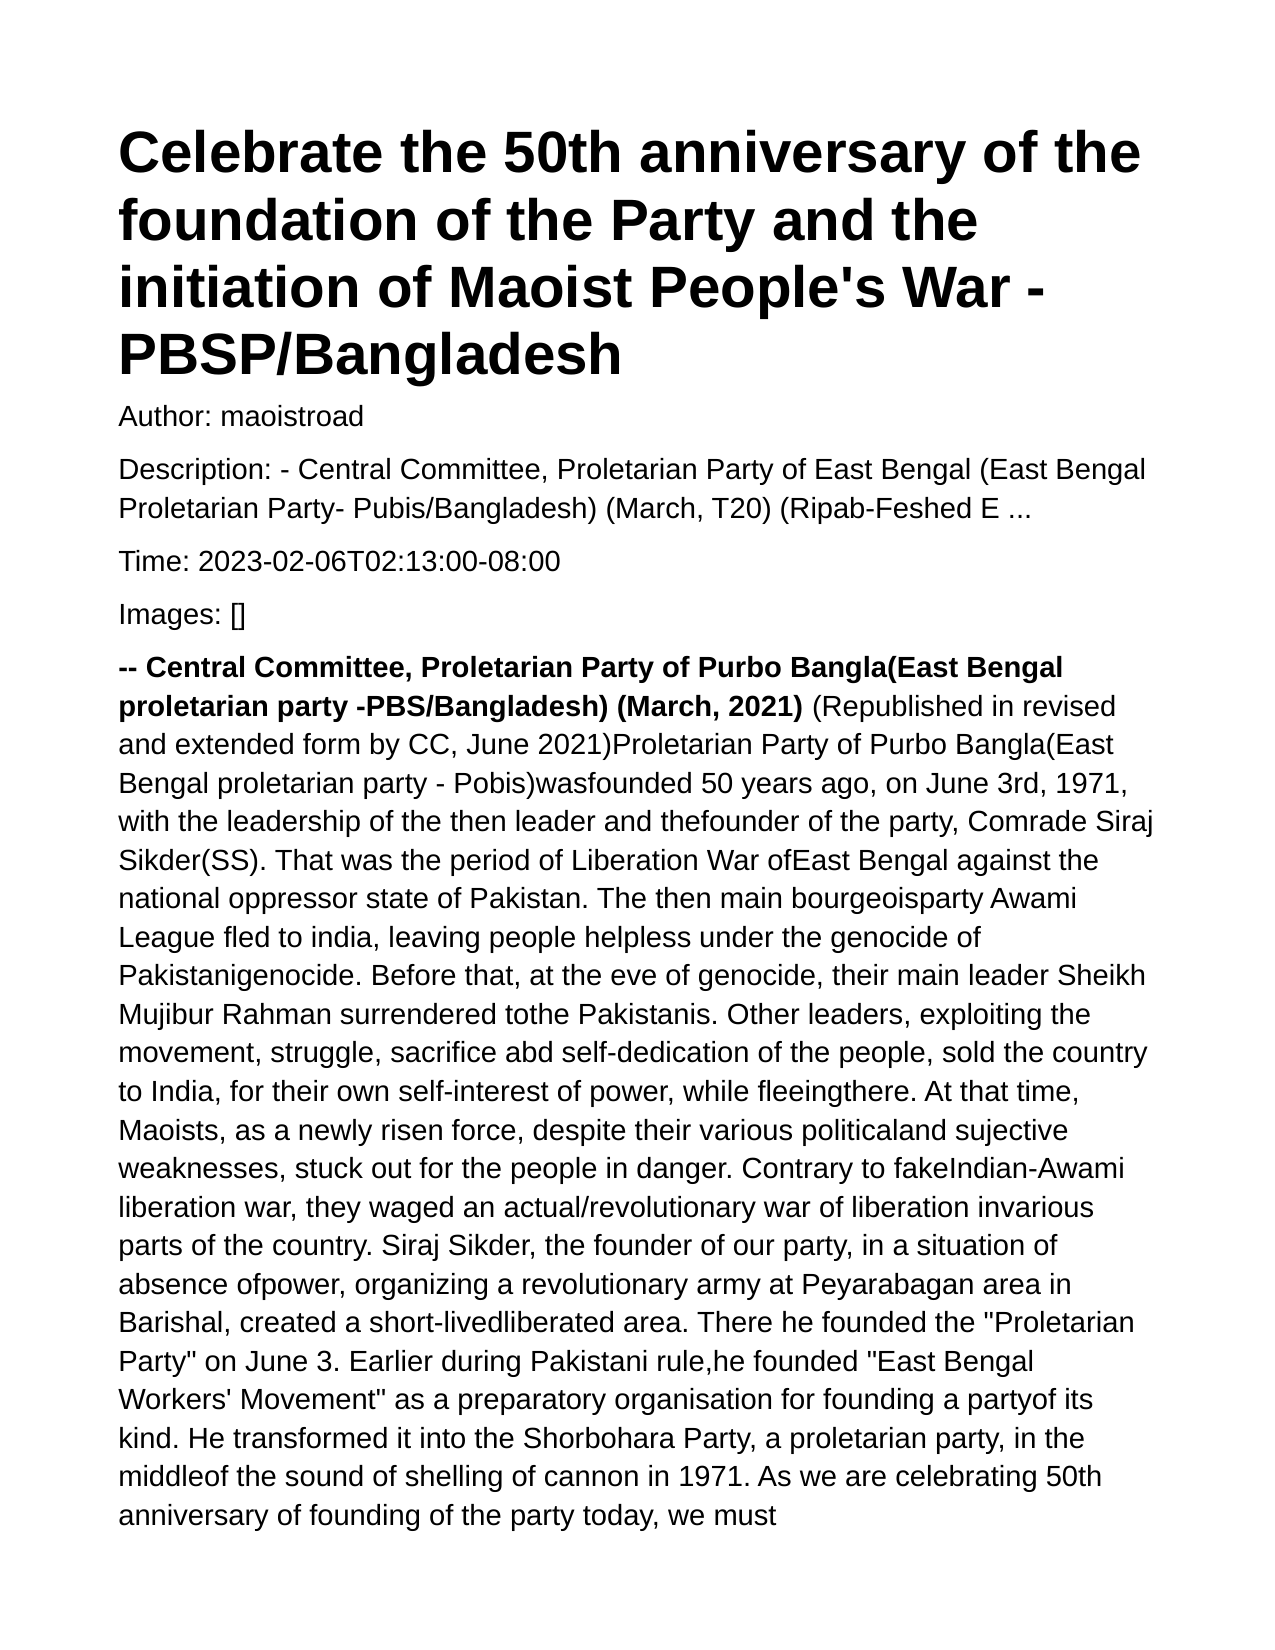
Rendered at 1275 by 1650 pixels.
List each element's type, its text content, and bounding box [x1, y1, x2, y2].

text Description: - Central Committee, Proletarian Party of East Bengal (East Bengal Proletarian Party- Pubis/Bangladesh) (March, T20) (Ripab-Feshed E ... [118, 452, 1157, 524]
text Author: maoistroad [118, 399, 1157, 432]
subtitle Celebrate the 50th anniversary of the foundation of the Party and the initiation of Maoist People's War - PBSP/Bangladesh [118, 118, 1157, 386]
text -- Central Committee, Proletarian Party of Purbo Bangla(East Bengal proletarian party -PBS/Bangladesh) (March, 2021) (Republished in revised and extended form by CC, June 2021)Proletarian Party of Purbo Bangla(East Bengal proletarian party - Pobis)wasfounded 50 years ago, on June 3rd, 1971, with the leadership of the then leader and thefounder of the party, Comrade Siraj Sikder(SS). That was the period of Liberation War ofEast Bengal against the national oppressor state of Pakistan. The then main bourgeoisparty Awami League fled to india, leaving people helpless under the genocide of Pakistanigenocide. Before that, at the eve of genocide, their main leader Sheikh Mujibur Rahman surrendered tothe Pakistanis. Other leaders, exploiting the movement, struggle, sacrifice abd self-dedication of the people, sold the country to India, for their own self-interest of power, while fleeingthere. At that time, Maoists, as a newly risen force, despite their various politicaland sujective weaknesses, stuck out for the people in danger. Contrary to fakeIndian-Awami liberation war, they waged an actual/revolutionary war of liberation invarious parts of the country. Siraj Sikder, the founder of our party, in a situation of absence ofpower, organizing a revolutionary army at Peyarabagan area in Barishal, created a short-livedliberated area. There he founded the "Proletarian Party" on June 3. Earlier during Pakistani rule,he founded "East Bengal Workers' Movement" as a preparatory organisation for founding a partyof its kind. He transformed it into the Shorbohara Party, a proletarian party, in the middleof the sound of shelling of cannon in 1971. As we are celebrating 50th anniversary of founding of the party today, we must [118, 650, 1157, 1531]
text Images: [] [118, 597, 1157, 630]
text Time: 2023-02-06T02:13:00-08:00 [118, 544, 1157, 577]
